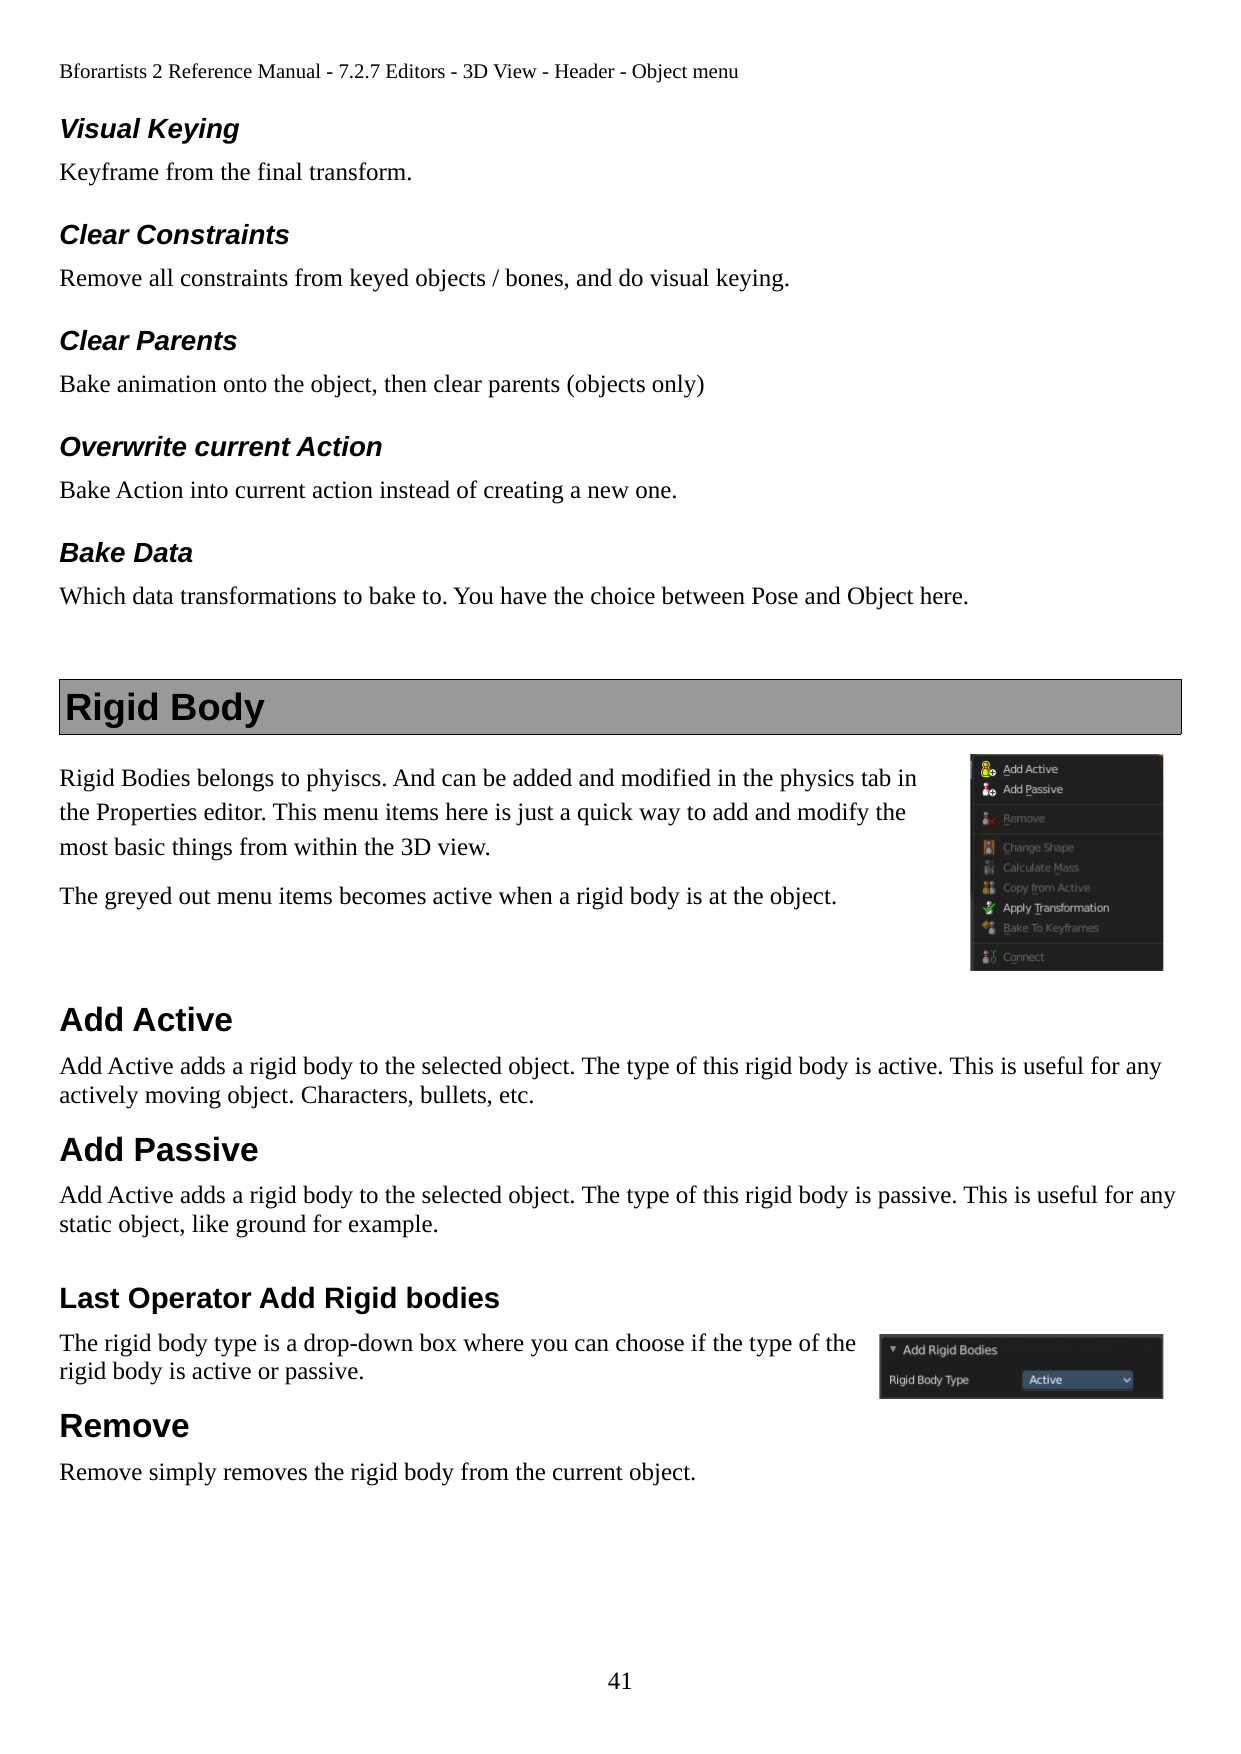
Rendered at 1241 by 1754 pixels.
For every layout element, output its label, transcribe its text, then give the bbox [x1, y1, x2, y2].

text actively moving object. Characters, bullets, etc. [59, 1080, 1181, 1108]
picture [879, 1334, 1164, 1399]
text The rigid body type is a drop-down box where you can choose if the type of the rigid body is active or passive. [59, 1328, 1181, 1385]
subtitle Clear Constraints [59, 218, 1181, 250]
text The greyed out menu items becomes active when a rigid body is at the object. [59, 881, 970, 910]
subtitle Add Passive [59, 1129, 1181, 1168]
subtitle Add Active [59, 1000, 1181, 1038]
subtitle Overwrite current Action [59, 430, 1181, 462]
text static object, like ground for example. [59, 1209, 1181, 1238]
picture [970, 754, 1164, 971]
table_header Rigid Body [60, 680, 1181, 734]
subtitle Bake Data [59, 536, 1181, 568]
subtitle Visual Keying [59, 113, 1181, 144]
text Bake Action into current action instead of creating a new one. [59, 475, 1181, 503]
text Keyframe from the final transform. [59, 157, 1181, 186]
text Remove all constraints from keyed objects / bones, and do visual keying. [59, 263, 1181, 292]
text Rigid Bodies belongs to phyiscs. And can be added and modified in the physics tab in the Properties editor. This menu items here is just a quick way to add and modify the most basic things from within the 3D view. [59, 763, 970, 861]
text Which data transformations to bake to. You have the choice between Pose and Object here. [59, 581, 1181, 609]
text Add Active adds a rigid body to the selected object. The type of this rigid body is passive. This is useful for any [59, 1181, 1181, 1209]
text Add Active adds a rigid body to the selected object. The type of this rigid body is active. This is useful for any [59, 1051, 1181, 1080]
subtitle Remove [59, 1406, 1181, 1444]
text Remove simply removes the rigid body from the current object. [59, 1457, 1181, 1486]
subtitle Last Operator Add Rigid bodies [59, 1281, 1181, 1315]
text Bake animation onto the object, then clear parents (objects only) [59, 369, 1181, 398]
subtitle Clear Parents [59, 324, 1181, 356]
